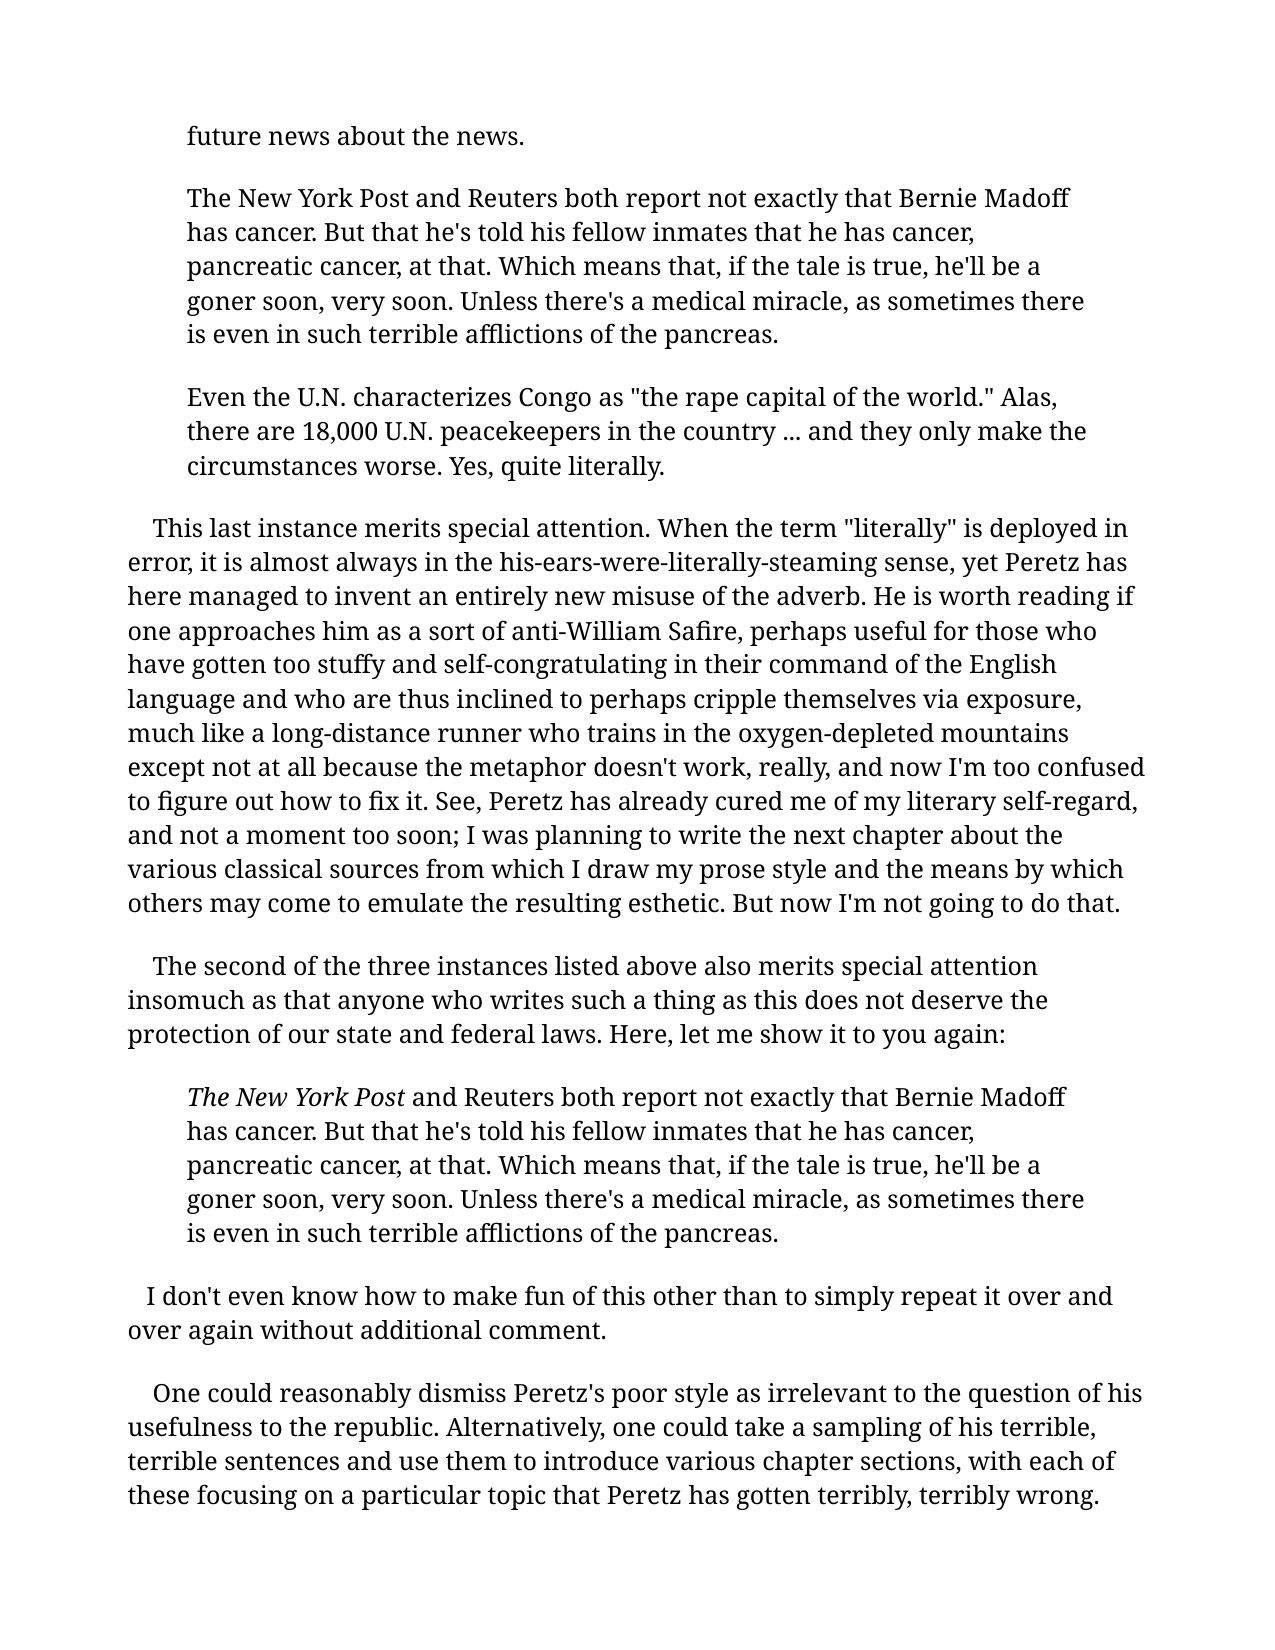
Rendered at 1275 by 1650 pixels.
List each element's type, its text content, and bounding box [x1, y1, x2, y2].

text One could reasonably dismiss Peretz's poor style as irrelevant to the question of his usefulness to the republic. Alternatively, one could take a sampling of his terrible, terrible sentences and use them to introduce various chapter sections, with each of these focusing on a particular topic that Peretz has gotten terribly, terribly wrong. [127, 1375, 1147, 1512]
text The second of the three instances listed above also merits special attention insomuch as that anyone who writes such a thing as this does not deserve the protection of our state and federal laws. Here, let me show it to you again: [127, 948, 1147, 1051]
text future news about the news. [187, 118, 1088, 152]
text I don't even know how to make fun of this other than to simply repeat it over and over again without additional comment. [127, 1278, 1147, 1347]
text The New York Post and Reuters both report not exactly that Bernie Madoff has cancer. But that he's told his fellow inmates that he has cancer, pancreatic cancer, at that. Which means that, if the tale is true, he'll be a goner soon, very soon. Unless there's a medical miracle, as sometimes there is even in such terrible afflictions of the pancreas. [187, 181, 1088, 351]
text The New York Post and Reuters both report not exactly that Bernie Madoff has cancer. But that he's told his fellow inmates that he has cancer, pancreatic cancer, at that. Which means that, if the tale is true, he'll be a goner soon, very soon. Unless there's a medical miracle, as sometimes there is even in such terrible afflictions of the pancreas. [187, 1079, 1088, 1250]
text Even the U.N. characterizes Congo as "the rape capital of the world." Alas, there are 18,000 U.N. peacekeepers in the country ... and they only make the circumstances worse. Yes, quite literally. [187, 380, 1088, 482]
text This last instance merits special attention. When the term "literally" is deployed in error, it is almost always in the his-ears-were-literally-steaming sense, yet Peretz has here managed to invent an entirely new misuse of the adverb. He is worth reading if one approaches him as a sort of anti-William Safire, perhaps useful for those who have gotten too stuffy and self-congratulating in their command of the English language and who are thus inclined to perhaps cripple themselves via exposure, much like a long-distance runner who trains in the oxygen-depleted mountains except not at all because the metaphor doesn't work, really, and now I'm too confused to figure out how to fix it. See, Peretz has already cured me of my literary self-regard, and not a moment too soon; I was planning to write the next chapter about the various classical sources from which I draw my prose style and the means by which others may come to emulate the resulting esthetic. But now I'm not going to do that. [127, 511, 1147, 920]
